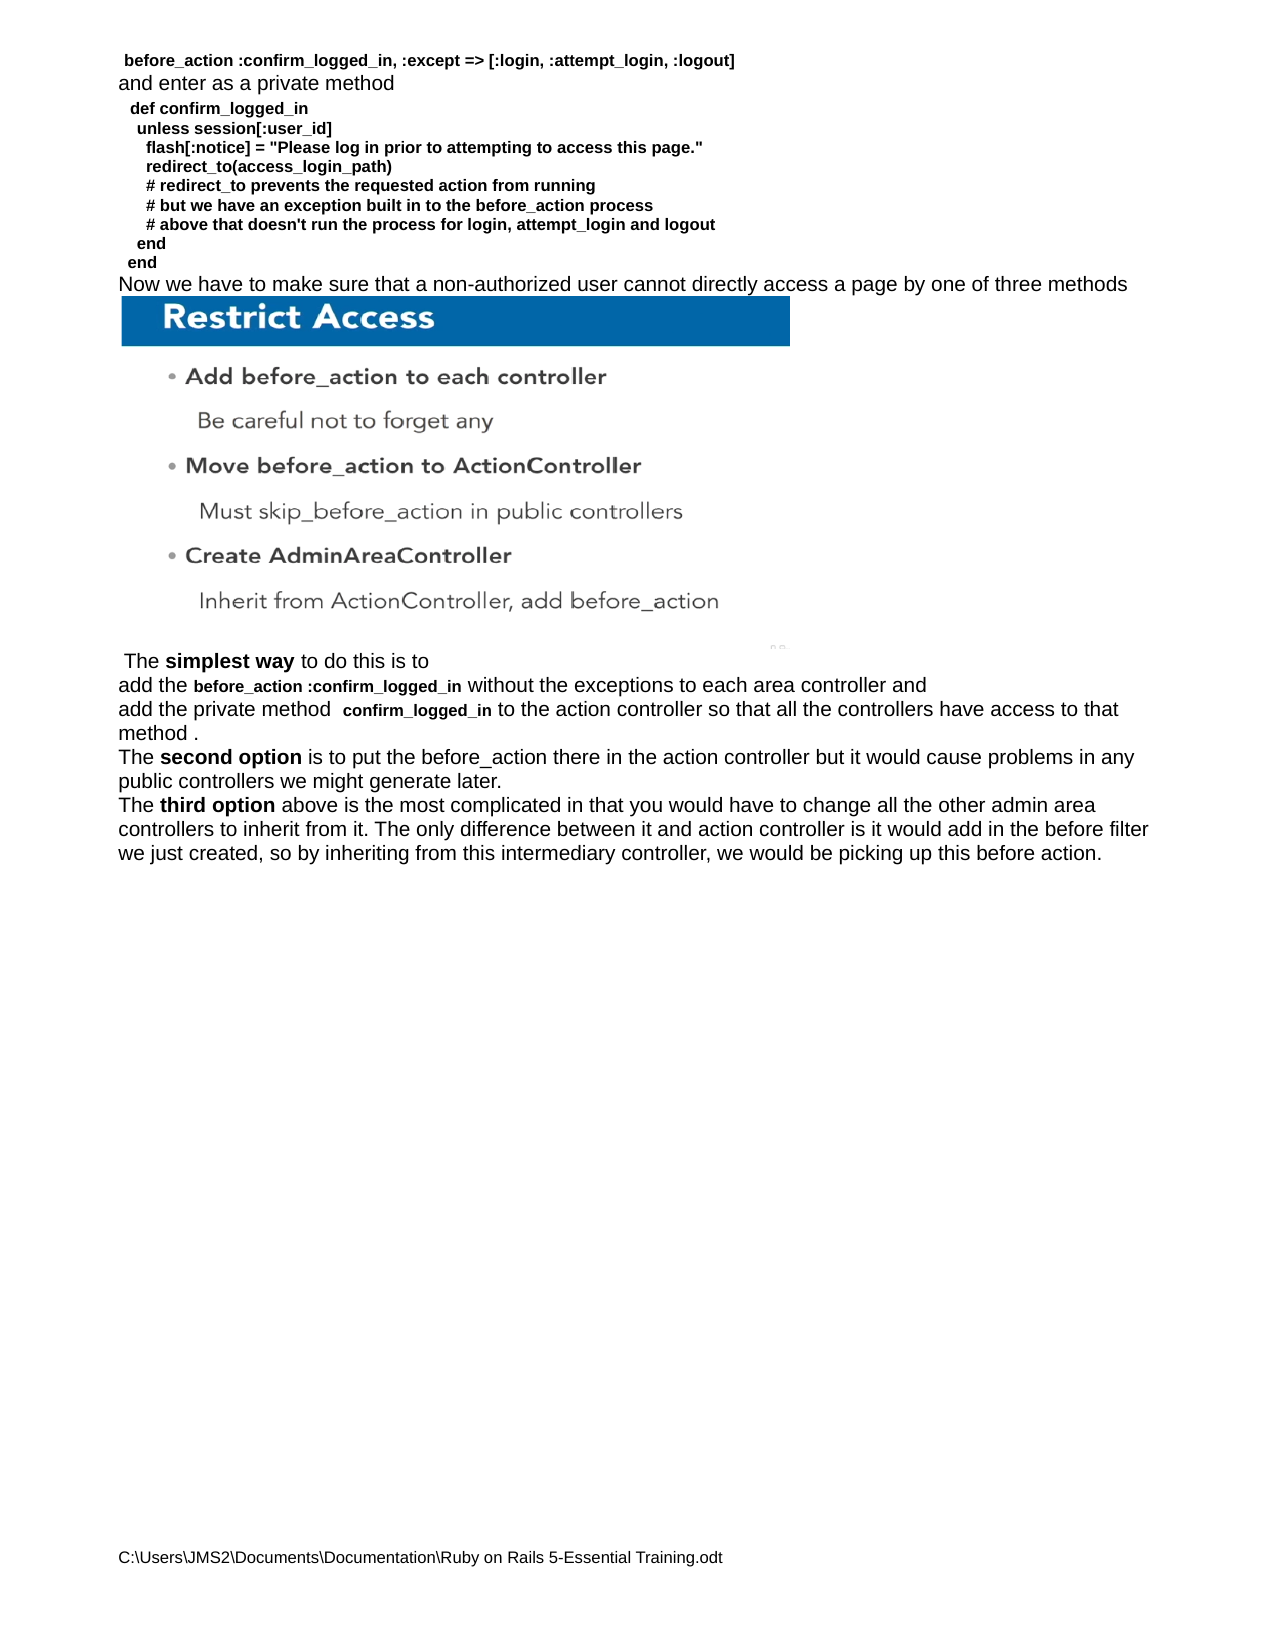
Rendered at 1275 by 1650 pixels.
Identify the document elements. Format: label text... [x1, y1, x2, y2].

text Now we have to make sure that a non-authorized user cannot directly access a page by one of three methods [118, 272, 1157, 296]
text The simplest way to do this is to [118, 649, 1157, 673]
picture [206, 296, 790, 344]
picture [206, 347, 790, 649]
text add the before_action :confirm_logged_in without the exceptions to each area controller and [118, 673, 1157, 697]
text add the private method confirm_logged_in to the action controller so that all the controllers have access to that method . [118, 697, 1157, 744]
text def confirm_logged_in unless session[:user_id] flash[:notice] = "Please log in prior to attempting to access this page." redirect_to(access_login_path) # redirect_to prevents the requested action from running # but we have an exception built in to the before_action process # above that doesn't run the process for login, attempt_login and logout end end [118, 95, 1157, 272]
text The third option above is the most complicated in that you would have to change all the other admin area controllers to inherit from it. The only difference between it and action controller is it would add in the before filter we just created, so by inheriting from this intermediary controller, we would be picking up this before action. [118, 792, 1157, 864]
text The second option is to put the before_action there in the action controller but it would cause problems in any public controllers we might generate later. [118, 744, 1157, 792]
text before_action :confirm_logged_in, :except => [:login, :attempt_login, :logout] [118, 47, 1157, 71]
text and enter as a private method [118, 71, 1157, 95]
